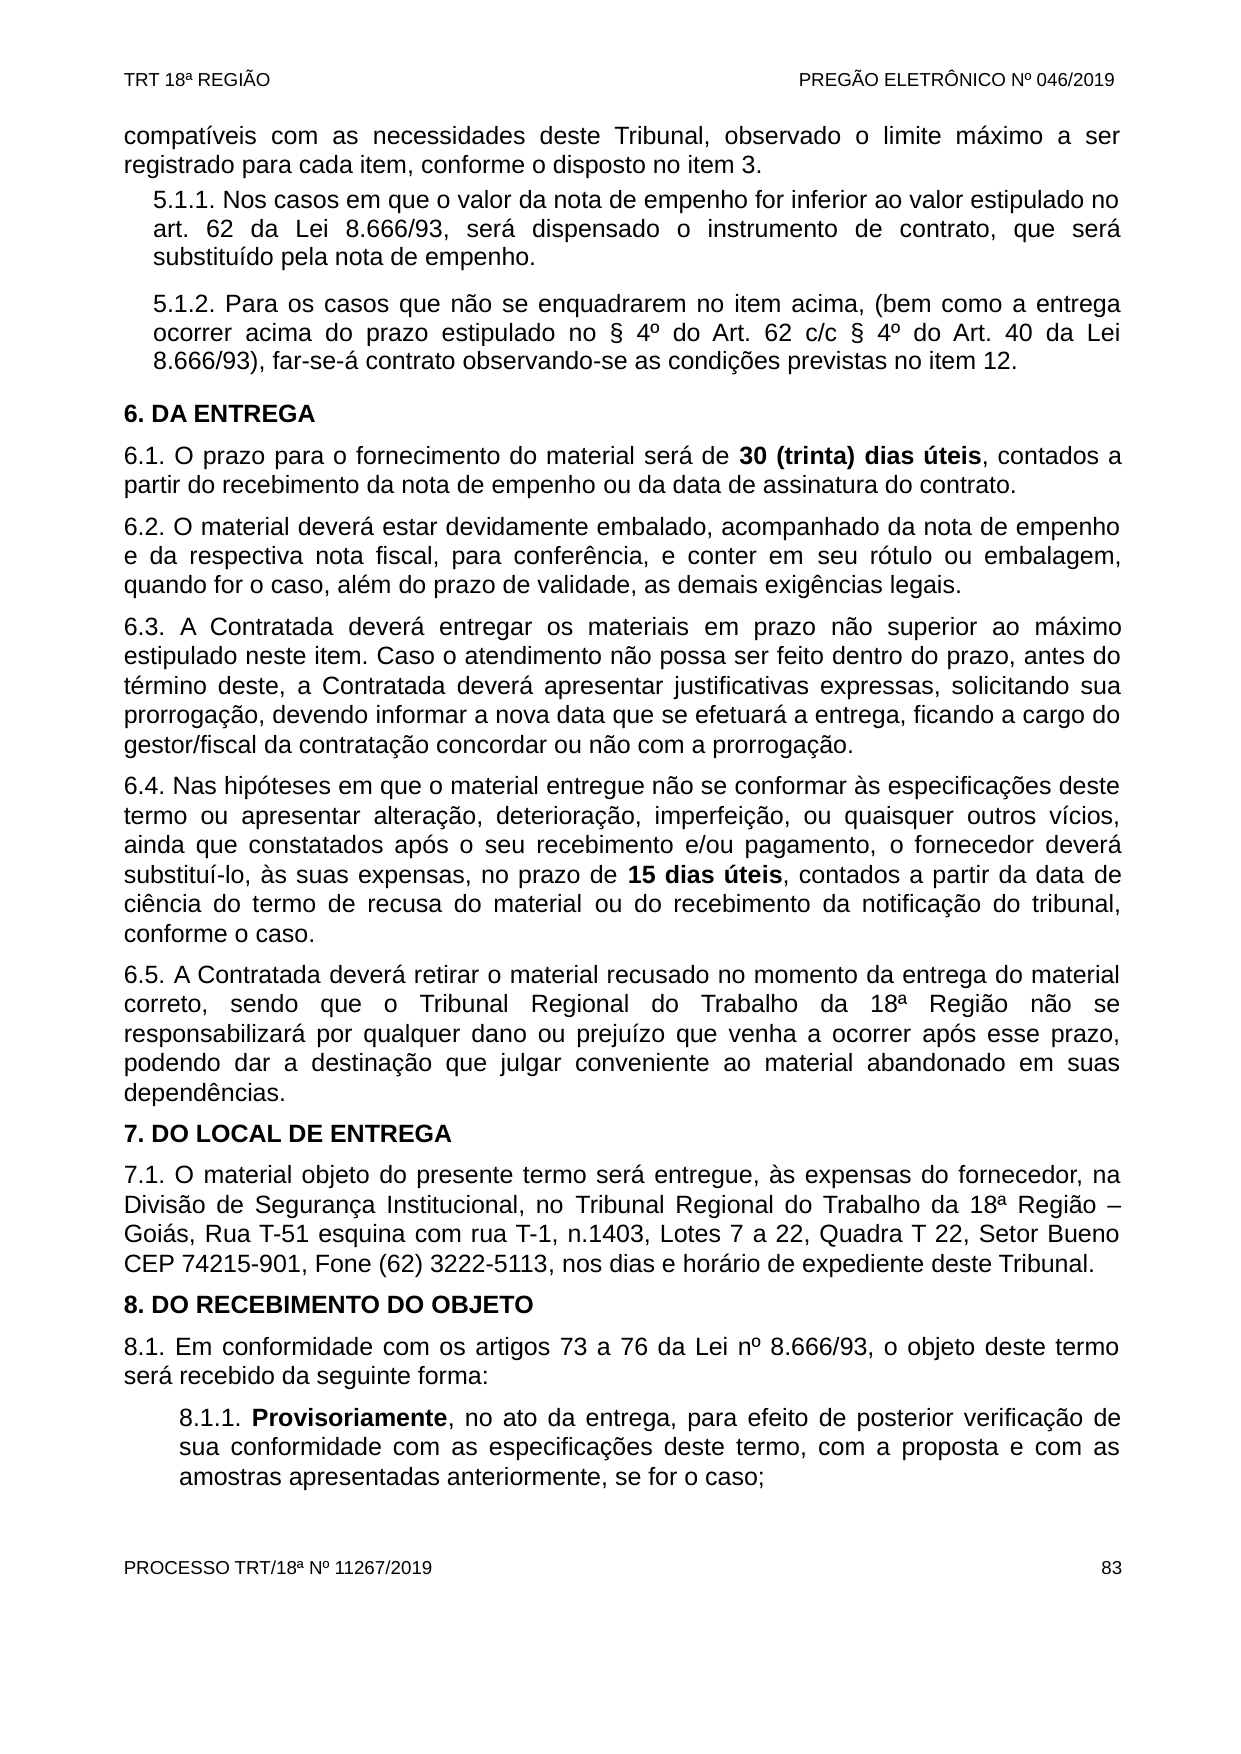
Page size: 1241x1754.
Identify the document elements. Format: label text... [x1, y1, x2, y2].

text 7.1. O material objeto do presente termo será entregue, às expensas do fornecedor, na Divisão de Segurança Institucional, no Tribunal Regional do Trabalho da 18ª Região – Goiás, Rua T-51 esquina com rua T-1, n.1403, Lotes 7 a 22, Quadra T 22, Setor Bueno CEP 74215-901, Fone (62) 3222-5113, nos dias e horário de expediente deste Tribunal. [123, 1160, 1122, 1278]
text 7. DO LOCAL DE ENTREGA [123, 1118, 1122, 1148]
text 8. DO RECEBIMENTO DO OBJETO [123, 1289, 1122, 1319]
text 6. DA ENTREGA [123, 399, 1122, 428]
text 6.1. O prazo para o fornecimento do material será de 30 (trinta) dias úteis, contados a partir do recebimento da nota de empenho ou da data de assinatura do contrato. [123, 440, 1122, 499]
text 5.1.1. Nos casos em que o valor da nota de empenho for inferior ao valor estipulado no art. 62 da Lei 8.666/93, será dispensado o instrumento de contrato, que será substituído pela nota de empenho. [153, 185, 1122, 271]
text 8.1.1. Provisoriamente, no ato da entrega, para efeito de posterior verificação de sua conformidade com as especificações deste termo, com a proposta e com as amostras apresentadas anteriormente, se for o caso; [179, 1402, 1122, 1490]
text 6.5. A Contratada deverá retirar o material recusado no momento da entrega do material correto, sendo que o Tribunal Regional do Trabalho da 18ª Região não se responsabilizará por qualquer dano ou prejuízo que venha a ocorrer após esse prazo, podendo dar a destinação que julgar conveniente ao material abandonado em suas dependências. [123, 959, 1122, 1107]
text 8.1. Em conformidade com os artigos 73 a 76 da Lei nº 8.666/93, o objeto deste termo será recebido da seguinte forma: [123, 1331, 1122, 1390]
text 5.1.2. Para os casos que não se enquadrarem no item acima, (bem como a entrega ocorrer acima do prazo estipulado no § 4º do Art. 62 c/c § 4º do Art. 40 da Lei 8.666/93), far-se-á contrato observando-se as condições previstas no item 12. [153, 289, 1122, 375]
text 6.3. A Contratada deverá entregar os materiais em prazo não superior ao máximo estipulado neste item. Caso o atendimento não possa ser feito dentro do prazo, antes do término deste, a Contratada deverá apresentar justificativas expressas, solicitando sua prorrogação, devendo informar a nova data que se efetuará a entrega, ficando a cargo do gestor/fiscal da contratação concordar ou não com a prorrogação. [123, 611, 1122, 758]
text 6.4. Nas hipóteses em que o material entregue não se conformar às especificações deste termo ou apresentar alteração, deterioração, imperfeição, ou quaisquer outros vícios, ainda que constatados após o seu recebimento e/ou pagamento, o fornecedor deverá substituí-lo, às suas expensas, no prazo de 15 dias úteis, contados a partir da data de ciência do termo de recusa do material ou do recebimento da notificação do tribunal, conforme o caso. [123, 770, 1122, 947]
text 6.2. O material deverá estar devidamente embalado, acompanhado da nota de empenho e da respectiva nota fiscal, para conferência, e conter em seu rótulo ou embalagem, quando for o caso, além do prazo de validade, as demais exigências legais. [123, 511, 1122, 599]
text compatíveis com as necessidades deste Tribunal, observado o limite máximo a ser registrado para cada item, conforme o disposto no item 3. [123, 120, 1122, 179]
